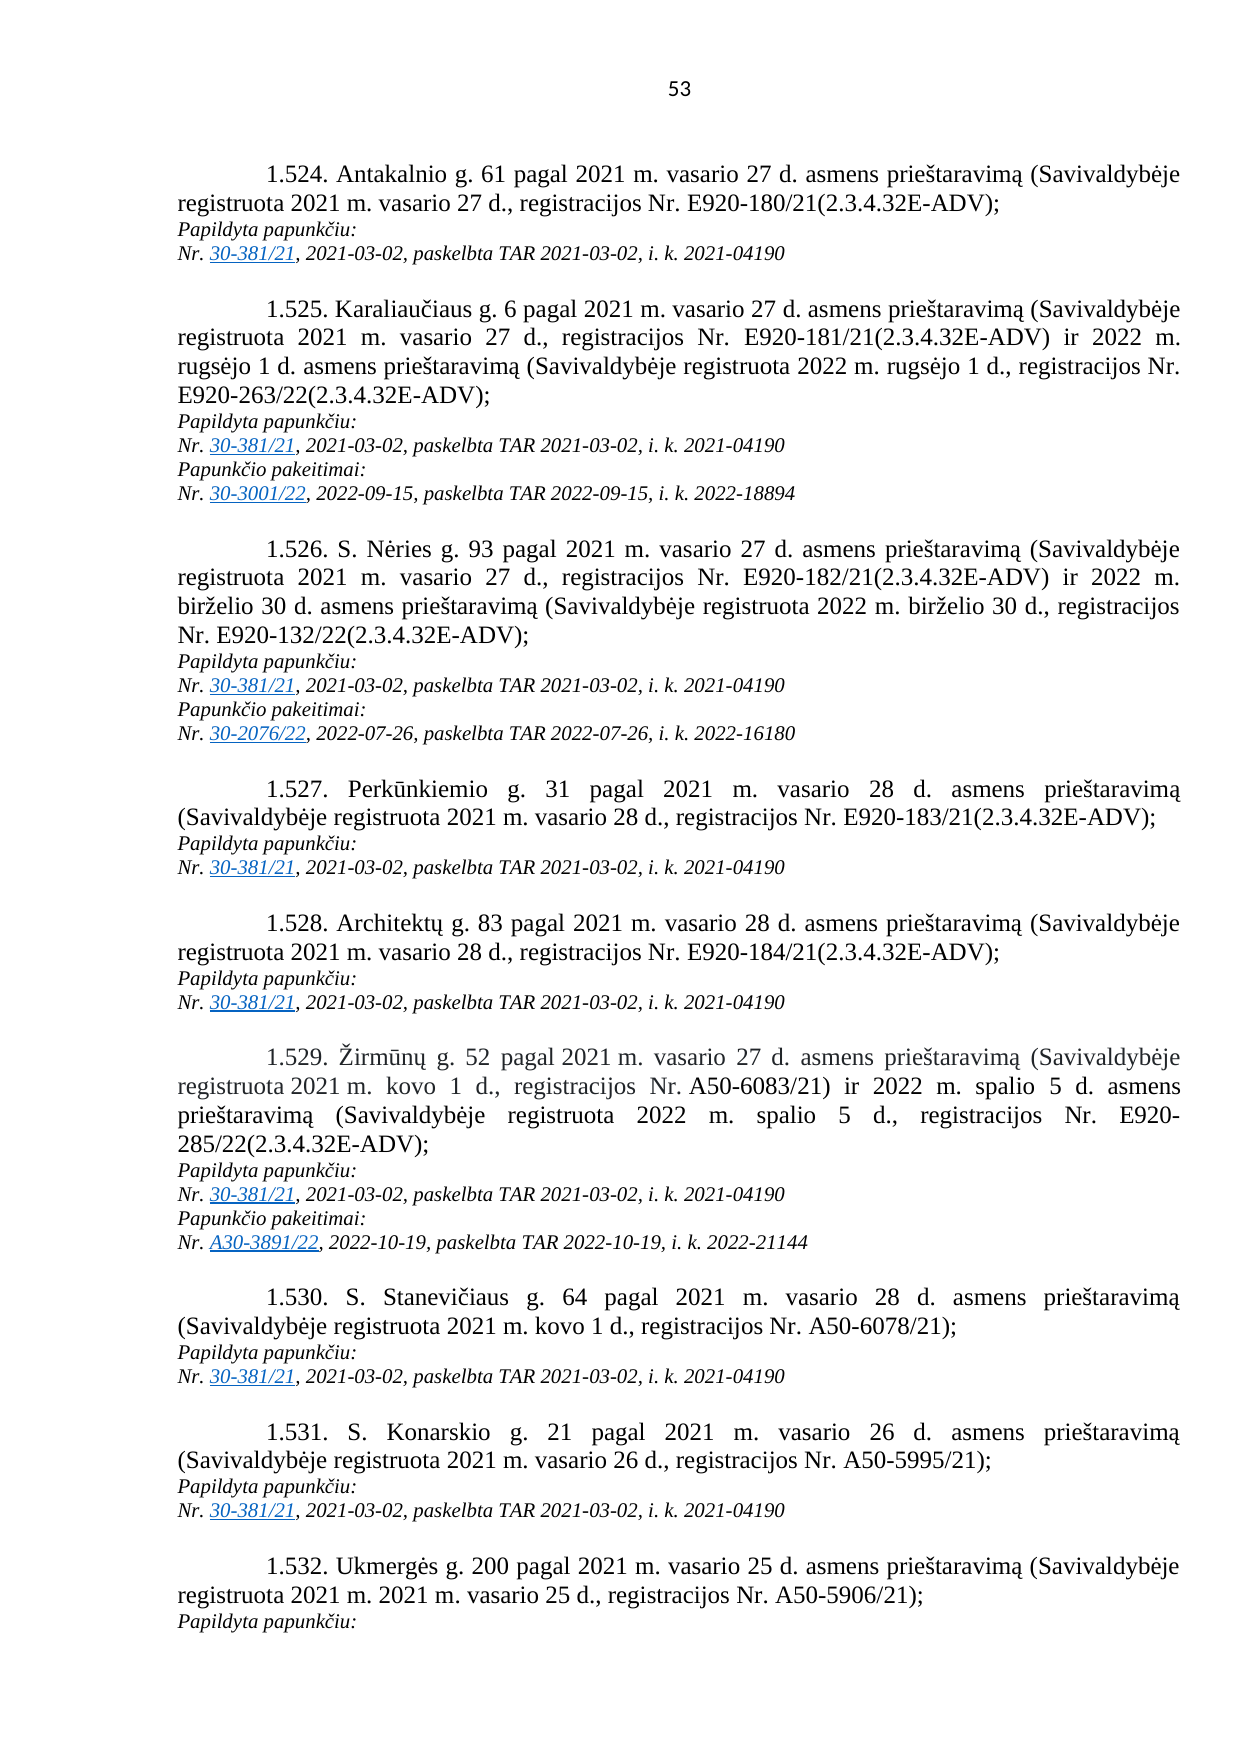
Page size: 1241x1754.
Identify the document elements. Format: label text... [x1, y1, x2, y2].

text Papildyta papunkčiu: [177, 649, 1181, 673]
text Papildyta papunkčiu: [177, 831, 1181, 855]
text Papildyta papunkčiu: [177, 217, 1181, 241]
text Nr. 30-381/21, 2021-03-02, paskelbta TAR 2021-03-02, i. k. 2021-04190 [177, 855, 1181, 879]
text Nr. 30-2076/22, 2022-07-26, paskelbta TAR 2022-07-26, i. k. 2022-16180 [177, 721, 1181, 745]
text 1.527. Perkūnkiemio g. 31 pagal 2021 m. vasario 28 d. asmens prieštaravimą (Savivaldybėje registruota 2021 m. vasario 28 d., registracijos Nr. E920-183/21(2.3.4.32E-ADV); [177, 774, 1181, 831]
text 1.525. Karaliaučiaus g. 6 pagal 2021 m. vasario 27 d. asmens prieštaravimą (Savivaldybėje registruota 2021 m. vasario 27 d., registracijos Nr. E920-181/21(2.3.4.32E-ADV) ir 2022 m. rugsėjo 1 d. asmens prieštaravimą (Savivaldybėje registruota 2022 m. rugsėjo 1 d., registracijos Nr. E920-263/22(2.3.4.32E-ADV); [177, 294, 1181, 409]
text Papunkčio pakeitimai: [177, 457, 1181, 481]
text Papildyta papunkčiu: [177, 1474, 1181, 1498]
text 1.530. S. Stanevičiaus g. 64 pagal 2021 m. vasario 28 d. asmens prieštaravimą (Savivaldybėje registruota 2021 m. kovo 1 d., registracijos Nr. A50-6078/21); [177, 1282, 1181, 1340]
text Nr. 30-381/21, 2021-03-02, paskelbta TAR 2021-03-02, i. k. 2021-04190 [177, 433, 1181, 457]
text Nr. 30-381/21, 2021-03-02, paskelbta TAR 2021-03-02, i. k. 2021-04190 [177, 241, 1181, 265]
text 1.531. S. Konarskio g. 21 pagal 2021 m. vasario 26 d. asmens prieštaravimą (Savivaldybėje registruota 2021 m. vasario 26 d., registracijos Nr. A50-5995/21); [177, 1417, 1181, 1474]
text 1.528. Architektų g. 83 pagal 2021 m. vasario 28 d. asmens prieštaravimą (Savivaldybėje registruota 2021 m. vasario 28 d., registracijos Nr. E920-184/21(2.3.4.32E-ADV); [177, 908, 1181, 966]
text 1.524. Antakalnio g. 61 pagal 2021 m. vasario 27 d. asmens prieštaravimą (Savivaldybėje registruota 2021 m. vasario 27 d., registracijos Nr. E920-180/21(2.3.4.32E-ADV); [177, 159, 1181, 217]
text Nr. 30-381/21, 2021-03-02, paskelbta TAR 2021-03-02, i. k. 2021-04190 [177, 1364, 1181, 1388]
text Nr. A30-3891/22, 2022-10-19, paskelbta TAR 2022-10-19, i. k. 2022-21144 [177, 1230, 1181, 1254]
text Papunkčio pakeitimai: [177, 697, 1181, 721]
text Nr. 30-381/21, 2021-03-02, paskelbta TAR 2021-03-02, i. k. 2021-04190 [177, 990, 1181, 1014]
text Papildyta papunkčiu: [177, 966, 1181, 990]
text Papunkčio pakeitimai: [177, 1206, 1181, 1230]
text Papildyta papunkčiu: [177, 1157, 1181, 1182]
text Papildyta papunkčiu: [177, 1609, 1181, 1633]
text 1.532. Ukmergės g. 200 pagal 2021 m. vasario 25 d. asmens prieštaravimą (Savivaldybėje registruota 2021 m. 2021 m. vasario 25 d., registracijos Nr. A50-5906/21); [177, 1551, 1181, 1609]
text Nr. 30-381/21, 2021-03-02, paskelbta TAR 2021-03-02, i. k. 2021-04190 [177, 1182, 1181, 1206]
text Nr. 30-381/21, 2021-03-02, paskelbta TAR 2021-03-02, i. k. 2021-04190 [177, 673, 1181, 697]
text 1.529. Žirmūnų g. 52 pagal 2021 m. vasario 27 d. asmens prieštaravimą (Savivaldybėje registruota 2021 m. kovo 1 d., registracijos Nr. A50-6083/21) ir 2022 m. spalio 5 d. asmens prieštaravimą (Savivaldybėje registruota 2022 m. spalio 5 d., registracijos Nr. E920-285/22(2.3.4.32E-ADV); [177, 1042, 1181, 1157]
text Papildyta papunkčiu: [177, 409, 1181, 433]
text Nr. 30-3001/22, 2022-09-15, paskelbta TAR 2022-09-15, i. k. 2022-18894 [177, 481, 1181, 505]
text 1.526. S. Nėries g. 93 pagal 2021 m. vasario 27 d. asmens prieštaravimą (Savivaldybėje registruota 2021 m. vasario 27 d., registracijos Nr. E920-182/21(2.3.4.32E-ADV) ir 2022 m. birželio 30 d. asmens prieštaravimą (Savivaldybėje registruota 2022 m. birželio 30 d., registracijos Nr. E920-132/22(2.3.4.32E-ADV); [177, 534, 1181, 649]
text Nr. 30-381/21, 2021-03-02, paskelbta TAR 2021-03-02, i. k. 2021-04190 [177, 1498, 1181, 1522]
text Papildyta papunkčiu: [177, 1340, 1181, 1364]
